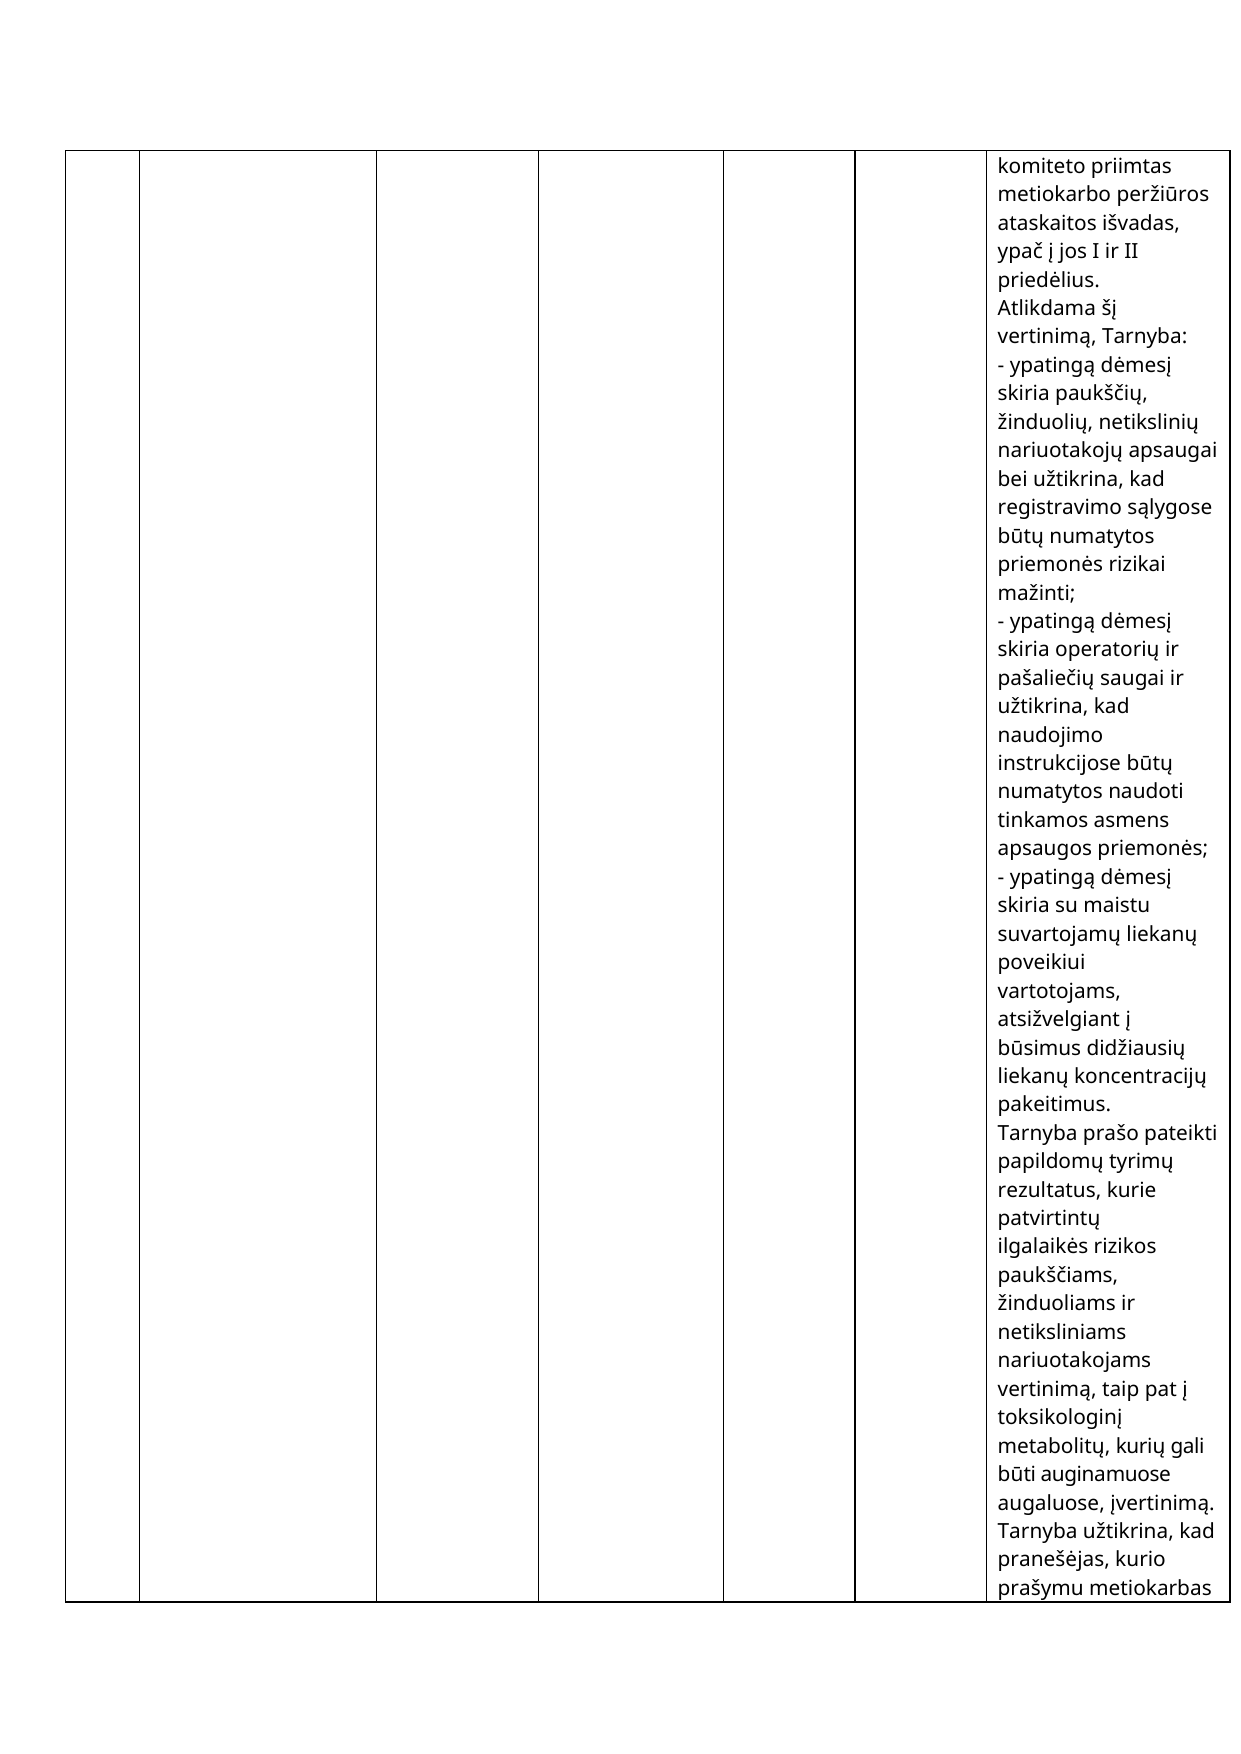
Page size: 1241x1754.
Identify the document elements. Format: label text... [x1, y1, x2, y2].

table_cell komiteto priimtas metiokarbo peržiūros ataskaitos išvadas, ypač į jos I ir II priedėlius. Atlikdama šį vertinimą, Tarnyba: - ypatingą dėmesį skiria paukščių, žinduolių, netikslinių nariuotakojų apsaugai bei užtikrina, kad registravimo sąlygose būtų numatytos priemonės rizikai mažinti; - ypatingą dėmesį skiria operatorių ir pašaliečių saugai ir užtikrina, kad naudojimo instrukcijose būtų numatytos naudoti tinkamos asmens apsaugos priemonės; - ypatingą dėmesį skiria su maistu suvartojamų liekanų poveikiui vartotojams, atsižvelgiant į būsimus didžiausių liekanų koncentracijų pakeitimus. Tarnyba prašo pateikti papildomų tyrimų rezul­tatus, kurie patvirtintų ilgalaikės rizikos paukš­čiams, žinduoliams ir netiksliniams nariuota­kojams vertinimą, taip pat į toksikologinį metabolitų, kurių gali būti augina­muose augaluose, įverti­nimą. Tarnyba užtikrina, kad pranešėjas, kurio prašymu metiokarbas [987, 151, 1229, 1601]
table_cell [377, 151, 538, 1601]
table_cell [856, 151, 986, 1601]
table_cell [66, 151, 139, 1601]
table_cell [724, 151, 854, 1601]
table_cell [539, 151, 723, 1601]
table_cell [140, 151, 376, 1601]
